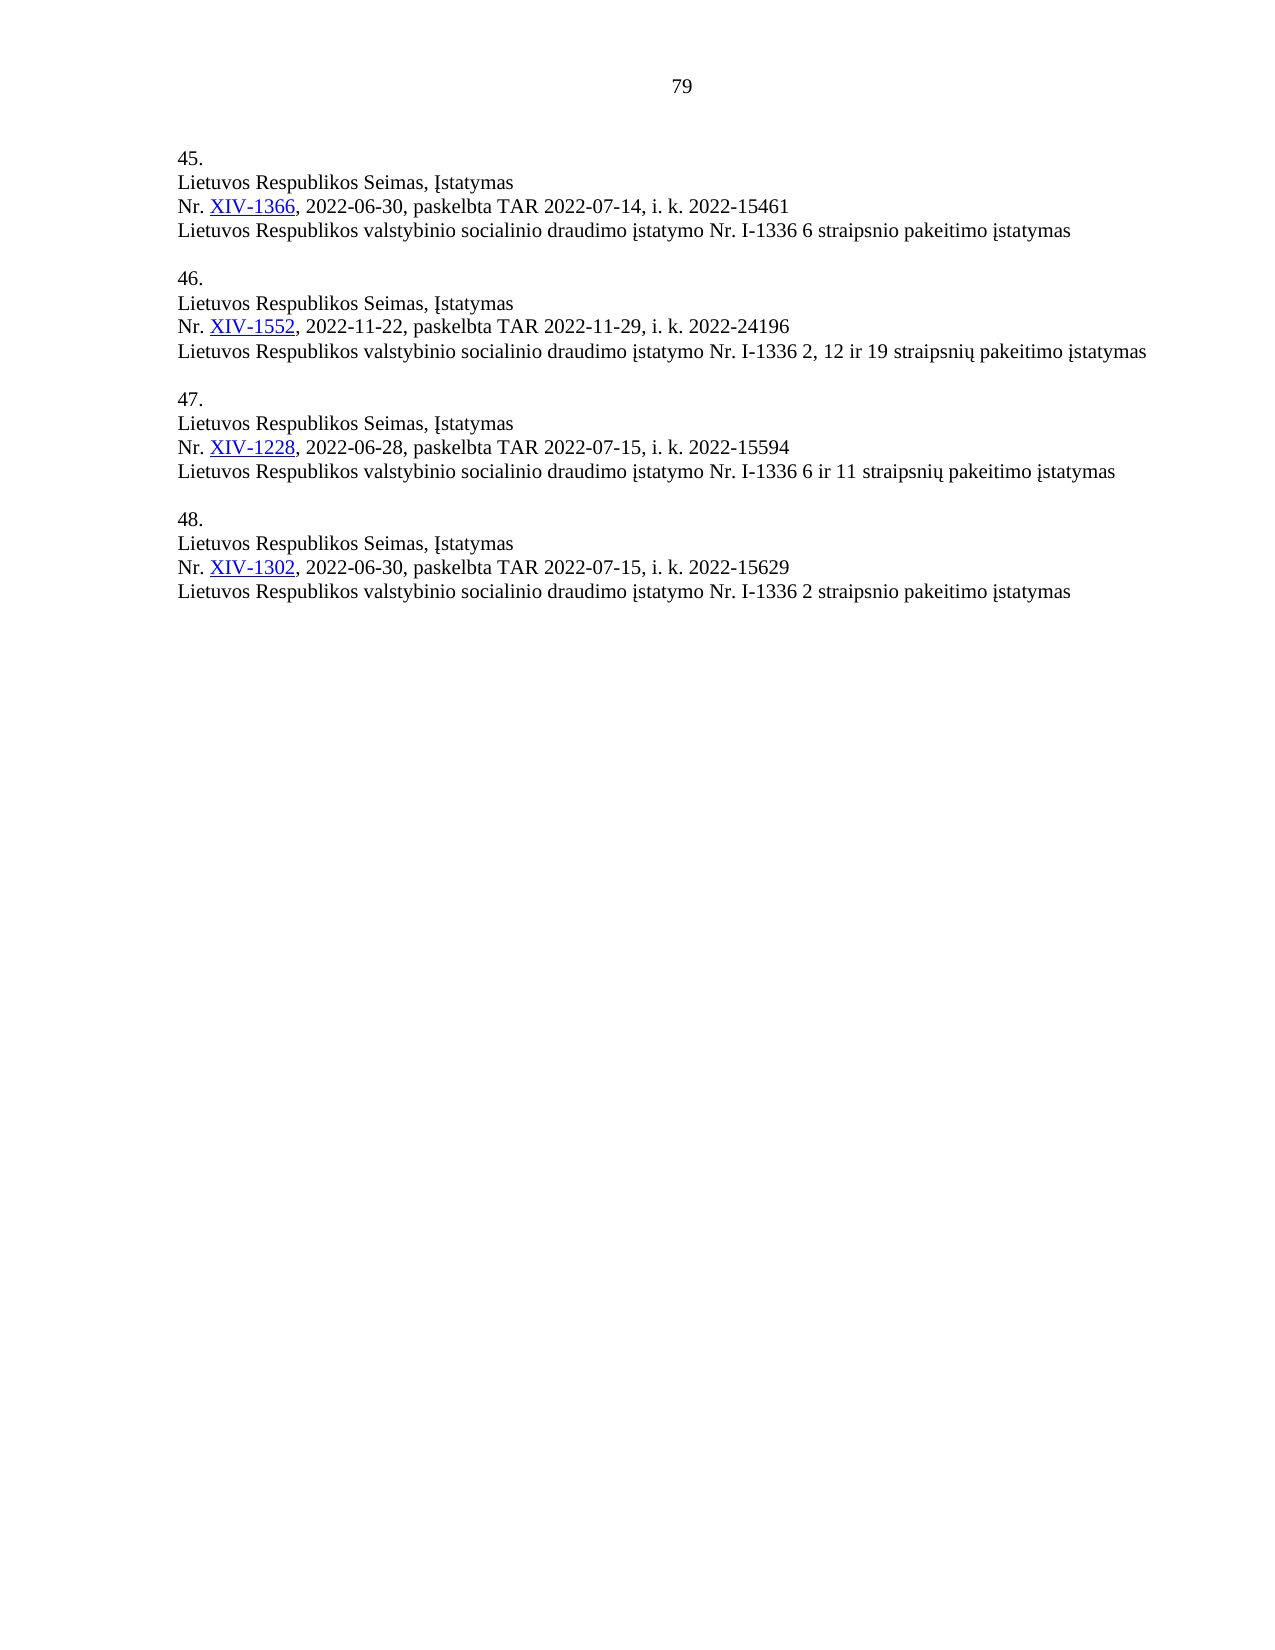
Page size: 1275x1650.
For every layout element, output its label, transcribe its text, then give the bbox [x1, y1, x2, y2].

text Lietuvos Respublikos Seimas, Įstatymas [177, 170, 1186, 194]
text Nr. XIV-1366, 2022-06-30, paskelbta TAR 2022-07-14, i. k. 2022-15461 [177, 194, 1186, 218]
text Lietuvos Respublikos valstybinio socialinio draudimo įstatymo Nr. I-1336 2 straipsnio pakeitimo įstatymas [177, 579, 1186, 603]
text 45. [177, 146, 1186, 170]
text Lietuvos Respublikos Seimas, Įstatymas [177, 531, 1186, 555]
text Lietuvos Respublikos valstybinio socialinio draudimo įstatymo Nr. I-1336 6 straipsnio pakeitimo įstatymas [177, 218, 1186, 242]
text 47. [177, 387, 1186, 411]
text Nr. XIV-1228, 2022-06-28, paskelbta TAR 2022-07-15, i. k. 2022-15594 [177, 435, 1186, 459]
text Lietuvos Respublikos Seimas, Įstatymas [177, 290, 1186, 314]
text 46. [177, 266, 1186, 290]
text Lietuvos Respublikos valstybinio socialinio draudimo įstatymo Nr. I-1336 6 ir 11 straipsnių pakeitimo įstatymas [177, 459, 1186, 483]
text 48. [177, 507, 1186, 531]
text Lietuvos Respublikos valstybinio socialinio draudimo įstatymo Nr. I-1336 2, 12 ir 19 straipsnių pakeitimo įstatymas [177, 338, 1186, 363]
text Nr. XIV-1552, 2022-11-22, paskelbta TAR 2022-11-29, i. k. 2022-24196 [177, 314, 1186, 338]
text Nr. XIV-1302, 2022-06-30, paskelbta TAR 2022-07-15, i. k. 2022-15629 [177, 555, 1186, 579]
text Lietuvos Respublikos Seimas, Įstatymas [177, 411, 1186, 435]
